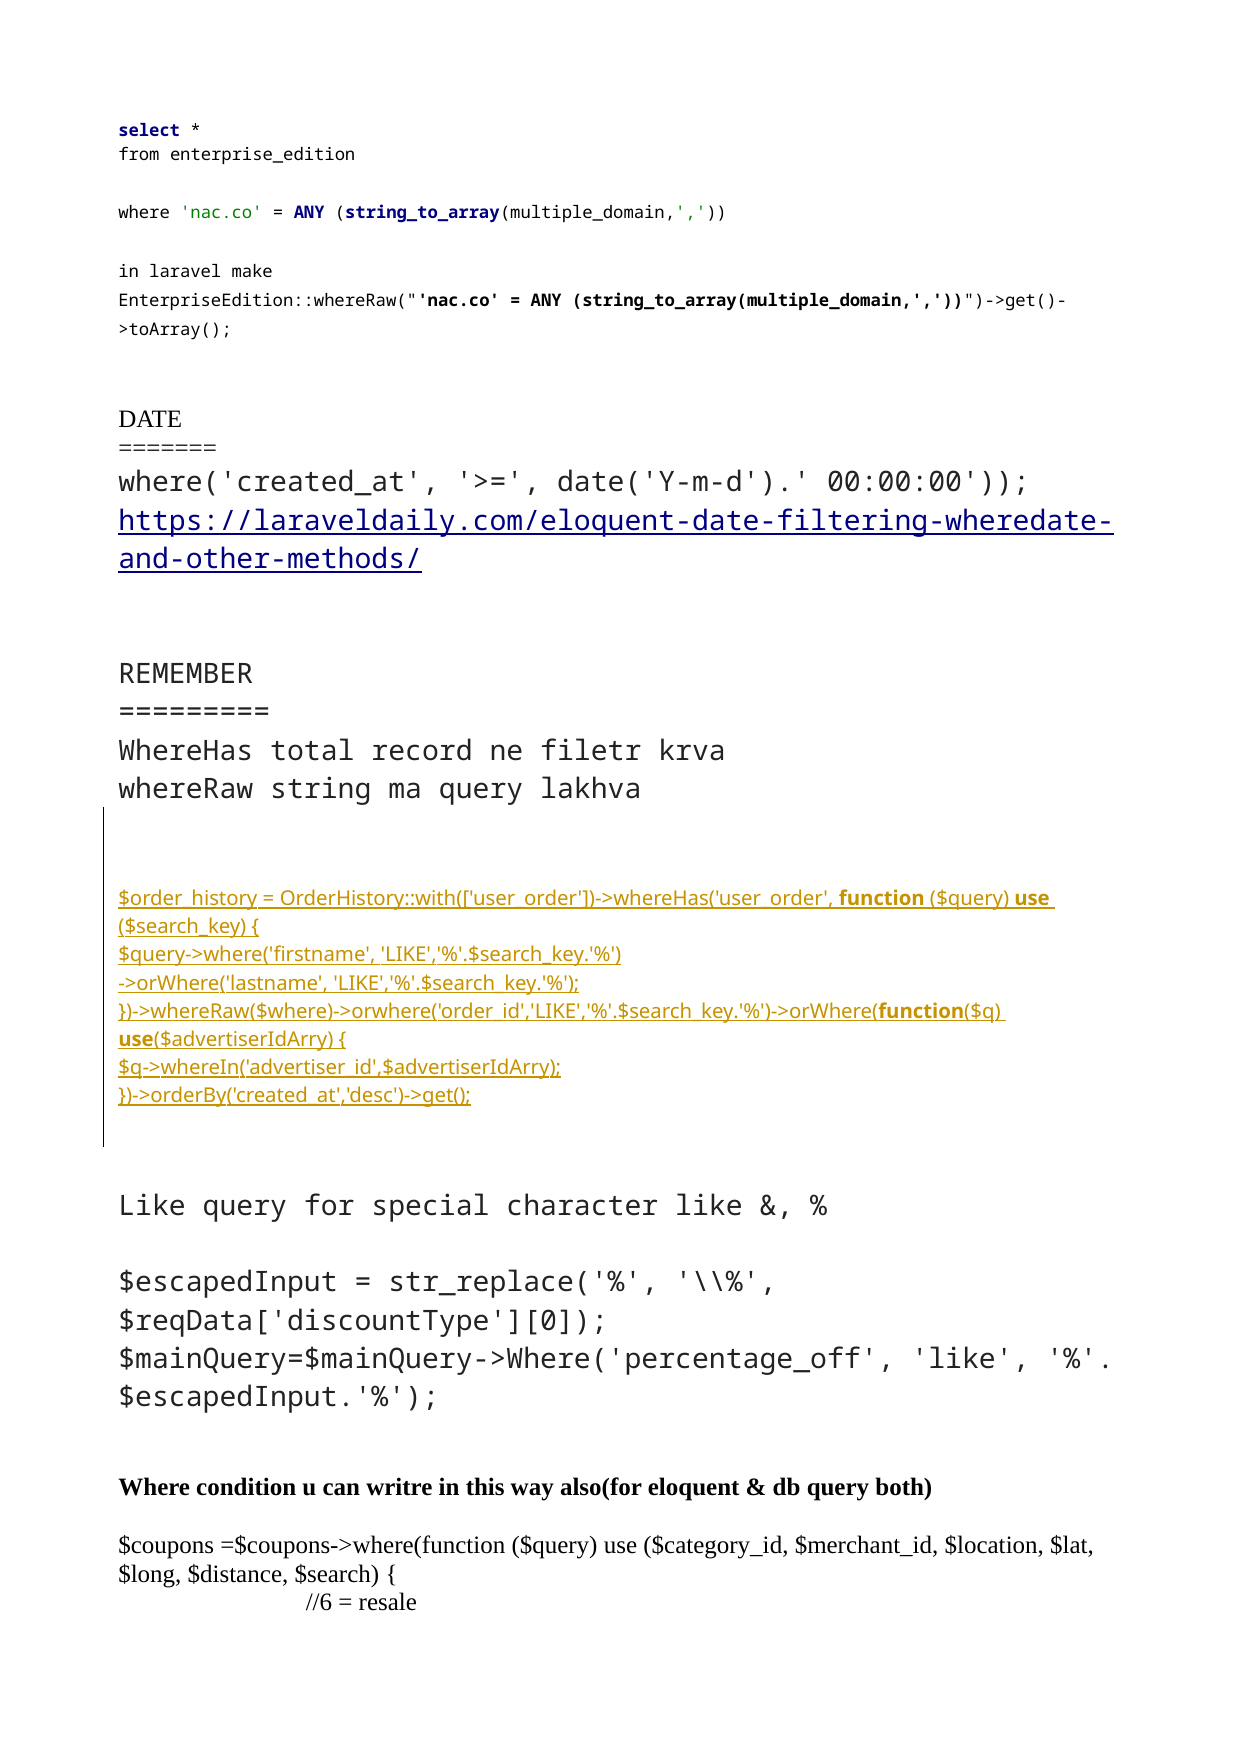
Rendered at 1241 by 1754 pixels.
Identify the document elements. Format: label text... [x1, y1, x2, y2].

text Like query for special character like &, % [118, 1185, 1122, 1223]
text from enterprise_edition [118, 142, 1122, 165]
text Where condition u can writre in this way also(for eloquent & db query both) [118, 1472, 1122, 1501]
text $order_history = OrderHistory::with(['user_order'])->whereHas('user_order', function ($query) use ($search_key) { [118, 883, 1122, 939]
text https://laraveldaily.com/eloquent-date-filtering-wheredate-and-other-methods/ [118, 500, 1122, 577]
text ======= [118, 433, 1122, 462]
text WhereHas total record ne filetr krva [118, 730, 1122, 768]
text })->orderBy('created_at','desc')->get(); [118, 1080, 1122, 1108]
text $escapedInput = str_replace('%', '\\%', $reqData['discountType'][0]); [118, 1262, 1122, 1338]
text })->whereRaw($where)->orwhere('order_id','LIKE','%'.$search_key.'%')->orWhere(function($q) use($advertiserIdArry) { [118, 996, 1122, 1052]
text $mainQuery=$mainQuery->Where('percentage_off', 'like', '%'.$escapedInput.'%'); [118, 1338, 1122, 1415]
text REMEMBER [118, 653, 1122, 692]
text $q->whereIn('advertiser_id',$advertiserIdArry); [118, 1052, 1122, 1080]
text select * [118, 118, 1122, 142]
text where('created_at', '>=', date('Y-m-d').' 00:00:00')); [118, 462, 1122, 500]
text $query->where('firstname', 'LIKE','%'.$search_key.'%') [118, 939, 1122, 968]
text whereRaw string ma query lakhva [118, 768, 1122, 807]
text ========= [118, 692, 1122, 730]
text EnterpriseEdition::whereRaw("'nac.co' = ANY (string_to_array(multiple_domain,','))")->get()->toArray(); [118, 288, 1122, 341]
text where 'nac.co' = ANY (string_to_array(multiple_domain,',')) [118, 200, 1122, 224]
text DATE [118, 404, 1122, 433]
text in laravel make [118, 259, 1122, 282]
text //6 = resale [118, 1587, 1122, 1616]
text $coupons =$coupons->where(function ($query) use ($category_id, $merchant_id, $location, $lat, $long, $distance, $search) { [118, 1530, 1122, 1587]
text ->orWhere('lastname', 'LIKE','%'.$search_key.'%'); [118, 968, 1122, 996]
